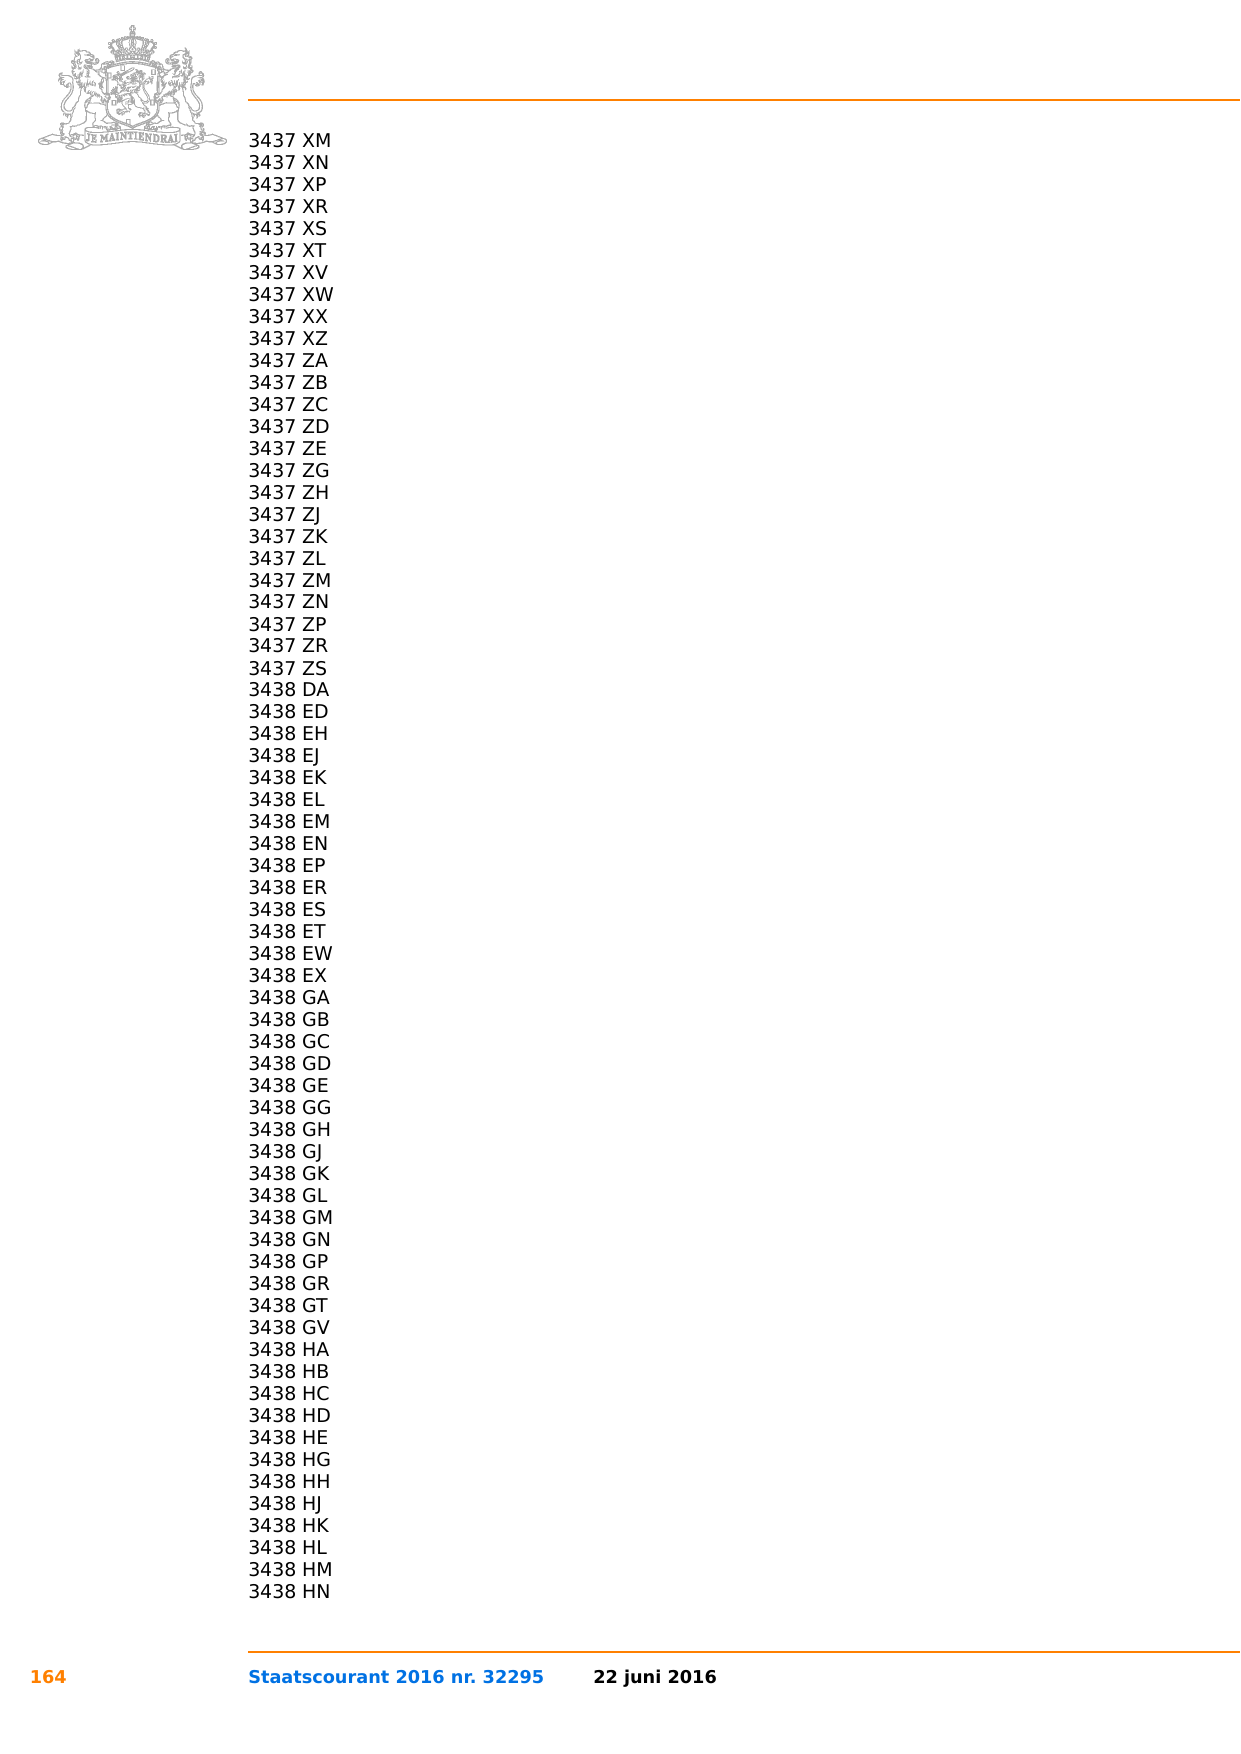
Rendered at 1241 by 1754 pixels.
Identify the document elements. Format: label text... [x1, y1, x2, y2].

text 3438 GJ [248, 1141, 1163, 1163]
text 3438 ES [248, 899, 1163, 921]
text 3438 EH [248, 723, 1163, 745]
text 3438 HN [248, 1581, 1163, 1602]
text 3437 ZJ [248, 503, 1163, 526]
text 3438 HL [248, 1537, 1163, 1558]
text 3438 GP [248, 1251, 1163, 1273]
text 3437 ZE [248, 438, 1163, 459]
text 3437 ZR [248, 635, 1163, 657]
text 3438 HB [248, 1361, 1163, 1383]
text 3438 DA [248, 679, 1163, 701]
text 3438 GC [248, 1031, 1163, 1053]
text 3438 EJ [248, 745, 1163, 767]
text 3438 GK [248, 1163, 1163, 1185]
text 3437 ZP [248, 613, 1163, 635]
text 3438 ET [248, 921, 1163, 943]
text 3438 HE [248, 1427, 1163, 1449]
text 3437 ZH [248, 482, 1163, 503]
text 3438 GR [248, 1273, 1163, 1295]
text 3437 XW [248, 284, 1163, 306]
text 3438 GM [248, 1207, 1163, 1229]
text 3438 EK [248, 767, 1163, 789]
text 3437 ZS [248, 657, 1163, 679]
text 3438 EM [248, 811, 1163, 833]
text 3438 HJ [248, 1493, 1163, 1514]
text 3437 ZN [248, 591, 1163, 613]
text 3437 ZD [248, 416, 1163, 438]
text 3438 HD [248, 1405, 1163, 1427]
text 3438 GE [248, 1075, 1163, 1097]
text 3438 GG [248, 1097, 1163, 1119]
text 3438 EP [248, 855, 1163, 877]
text 3438 HA [248, 1339, 1163, 1361]
text 3437 ZM [248, 569, 1163, 591]
text 3438 GH [248, 1119, 1163, 1141]
text 3437 XR [248, 196, 1163, 218]
text 3438 GT [248, 1295, 1163, 1317]
text 3437 XP [248, 174, 1163, 196]
text 3437 ZB [248, 372, 1163, 394]
text 3437 XM [248, 130, 1163, 152]
picture [38, 25, 227, 150]
text 3438 GL [248, 1185, 1163, 1207]
text 3437 ZK [248, 526, 1163, 547]
text 3437 ZL [248, 547, 1163, 569]
text 3438 EX [248, 965, 1163, 987]
text 3438 HK [248, 1514, 1163, 1537]
text 3438 GB [248, 1009, 1163, 1031]
text 3438 GV [248, 1317, 1163, 1339]
text 3438 EL [248, 789, 1163, 811]
text 3438 HC [248, 1383, 1163, 1405]
text 3437 XN [248, 152, 1163, 174]
text 3438 HM [248, 1558, 1163, 1581]
text 3438 GN [248, 1229, 1163, 1251]
text 3437 XV [248, 262, 1163, 284]
text 3438 ED [248, 701, 1163, 723]
text 3438 HG [248, 1449, 1163, 1471]
text 3437 XX [248, 306, 1163, 328]
text 3437 XT [248, 240, 1163, 262]
text 3438 GD [248, 1053, 1163, 1075]
text 3438 EW [248, 943, 1163, 965]
text 3437 ZA [248, 350, 1163, 372]
text 3437 XS [248, 218, 1163, 240]
text 3438 GA [248, 987, 1163, 1009]
text 3438 ER [248, 877, 1163, 899]
text 3438 EN [248, 833, 1163, 855]
text 3438 HH [248, 1471, 1163, 1493]
text 3437 XZ [248, 328, 1163, 350]
text 3437 ZG [248, 459, 1163, 482]
text 3437 ZC [248, 394, 1163, 416]
